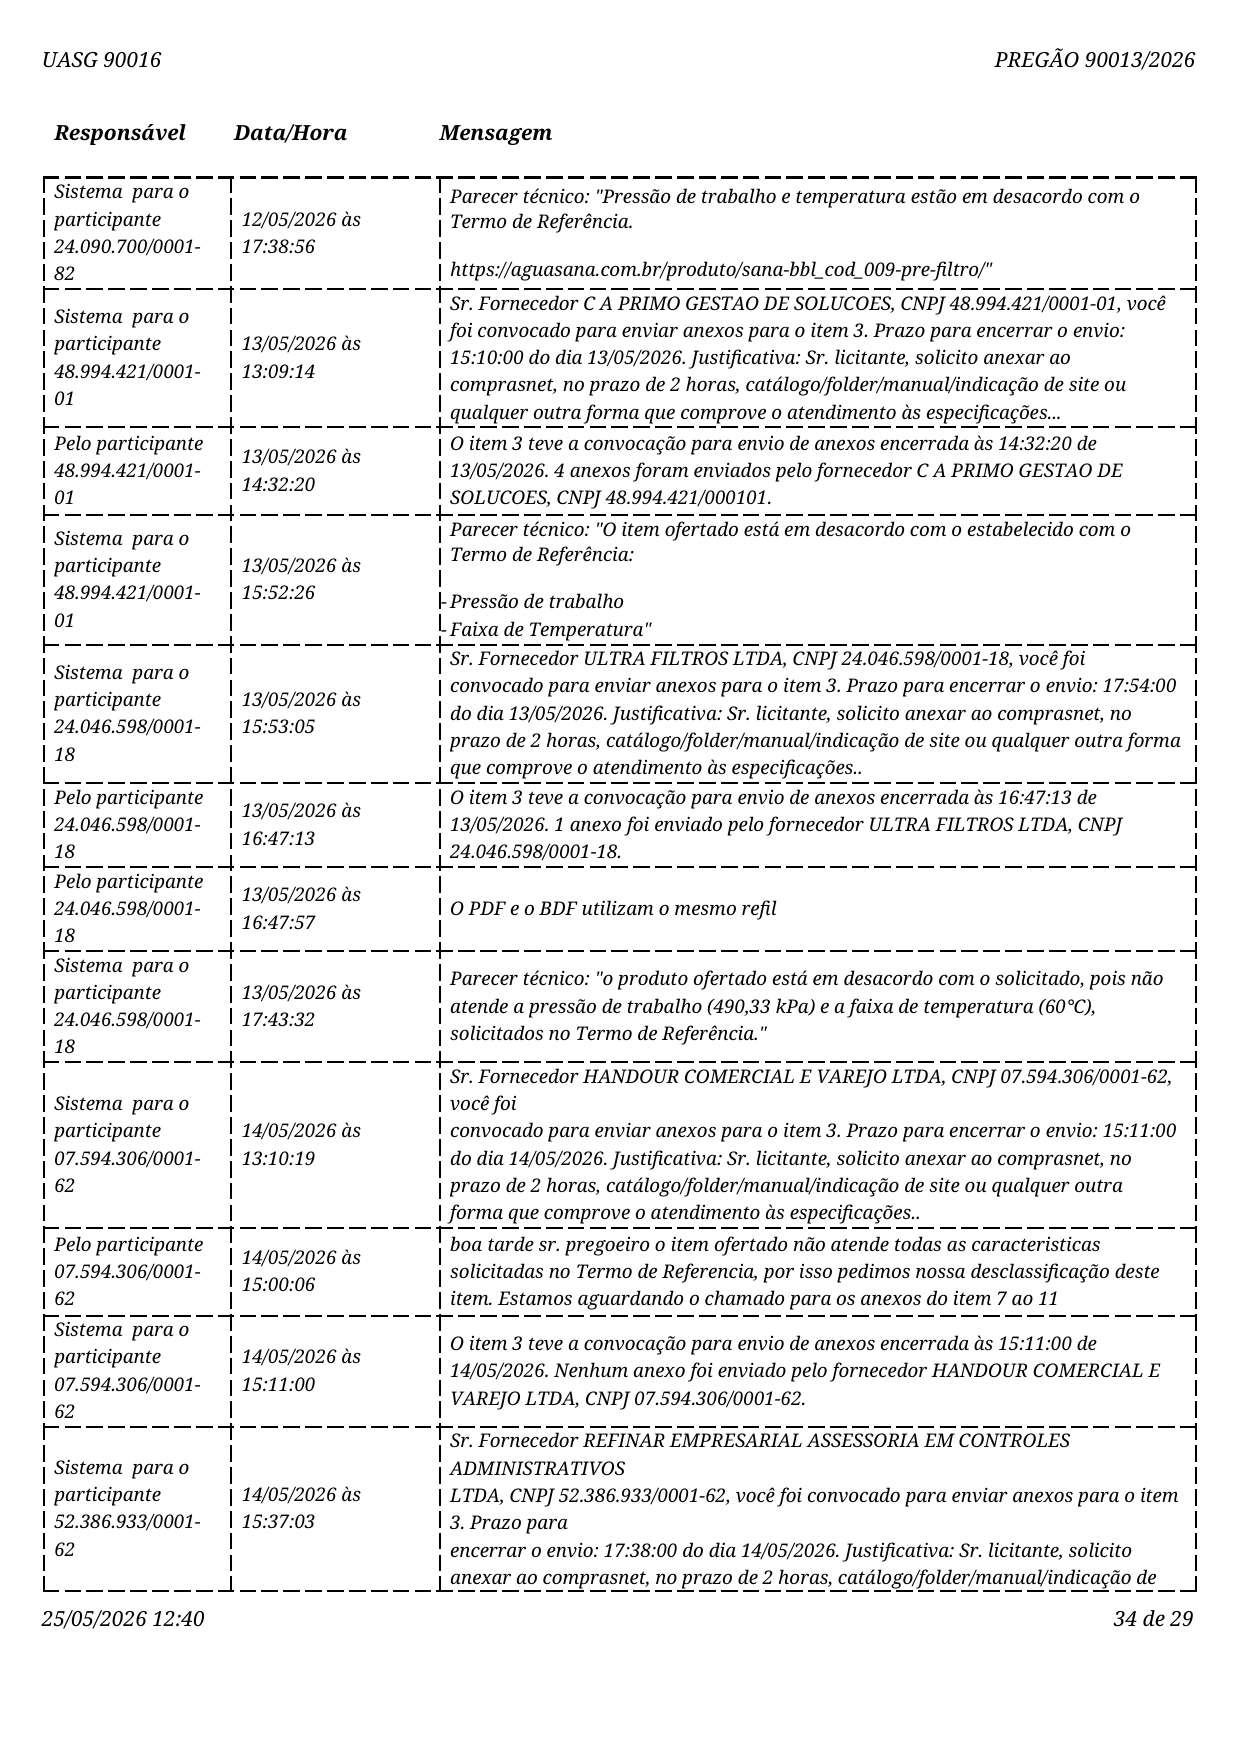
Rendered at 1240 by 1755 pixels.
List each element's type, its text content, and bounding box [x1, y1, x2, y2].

table_cell 13/05/2026 às 14:32:20 [231, 426, 439, 514]
table_cell 14/05/2026 às 15:37:03 [231, 1426, 439, 1590]
table_cell Sr. Fornecedor C A PRIMO GESTAO DE SOLUCOES, CNPJ 48.994.421/0001-01, você foi convocado para enviar anexos para o item 3. Prazo para encerrar o envio: 15:10:00 do dia 13/05/2026. Justificativa: Sr. licitante, solicito anexar ao comprasnet, no prazo de 2 horas, catálogo/folder/manual/indicação de site ou qualquer outra forma que comprove o atendimento às especificações... [440, 288, 1196, 426]
table_header 12/05/2026 às 17:38:56 [231, 176, 439, 288]
table_cell Pelo participante 24.046.598/0001-18 [44, 782, 231, 866]
table_cell Sistema para o participante 24.046.598/0001-18 [44, 644, 231, 782]
table_cell 14/05/2026 às 13:10:19 [231, 1061, 439, 1227]
table_cell Pelo participante 48.994.421/0001-01 [44, 426, 231, 514]
table_cell O PDF e o BDF utilizam o mesmo refil [440, 866, 1196, 950]
table_cell Sr. Fornecedor REFINAR EMPRESARIAL ASSESSORIA EM CONTROLES ADMINISTRATIVOS LTDA, CNPJ 52.386.933/0001-62, você foi convocado para enviar anexos para o item 3. Prazo para encerrar o envio: 17:38:00 do dia 14/05/2026. Justificativa: Sr. licitante, solicito anexar ao comprasnet, no prazo de 2 horas, catálogo/folder/manual/indicação de [440, 1426, 1196, 1590]
table_cell 13/05/2026 às 16:47:57 [231, 866, 439, 950]
table_cell boa tarde sr. pregoeiro o item ofertado não atende todas as caracteristicas solicitadas no Termo de Referencia, por isso pedimos nossa desclassificação deste item. Estamos aguardando o chamado para os anexos do item 7 ao 11 [440, 1227, 1196, 1314]
table_cell Sistema para o participante 52.386.933/0001-62 [44, 1426, 231, 1590]
table_cell O item 3 teve a convocação para envio de anexos encerrada às 16:47:13 de 13/05/2026. 1 anexo foi enviado pelo fornecedor ULTRA FILTROS LTDA, CNPJ 24.046.598/0001-18. [440, 782, 1196, 866]
table_cell 13/05/2026 às 17:43:32 [231, 950, 439, 1061]
table_cell 13/05/2026 às 15:52:26 [231, 514, 439, 643]
table_cell Sistema para o participante 48.994.421/0001-01 [44, 288, 231, 426]
table_cell Parecer técnico: "O item ofertado está em desacordo com o estabelecido com o Termo de Referência: Pressão de trabalho Faixa de Temperatura" [440, 514, 1196, 643]
table_cell O item 3 teve a convocação para envio de anexos encerrada às 14:32:20 de 13/05/2026. 4 anexos foram enviados pelo fornecedor C A PRIMO GESTAO DE SOLUCOES, CNPJ 48.994.421/000101. [440, 426, 1196, 514]
table_cell O item 3 teve a convocação para envio de anexos encerrada às 15:11:00 de 14/05/2026. Nenhum anexo foi enviado pelo fornecedor HANDOUR COMERCIAL E VAREJO LTDA, CNPJ 07.594.306/0001-62. [440, 1315, 1196, 1426]
table_header Parecer técnico: "Pressão de trabalho e temperatura estão em desacordo com o Termo de Referência. https://aguasana.com.br/produto/sana-bbl_cod_009-pre-filtro/" [440, 176, 1196, 288]
table_cell Sr. Fornecedor ULTRA FILTROS LTDA, CNPJ 24.046.598/0001-18, você foi convocado para enviar anexos para o item 3. Prazo para encerrar o envio: 17:54:00 do dia 13/05/2026. Justificativa: Sr. licitante, solicito anexar ao comprasnet, no prazo de 2 horas, catálogo/folder/manual/indicação de site ou qualquer outra forma que comprove o atendimento às especificações.. [440, 644, 1196, 782]
table_cell 14/05/2026 às 15:11:00 [231, 1315, 439, 1426]
table_cell Sistema para o participante 24.046.598/0001-18 [44, 950, 231, 1061]
table_cell Sistema para o participante 07.594.306/0001-62 [44, 1315, 231, 1426]
table_cell Pelo participante 24.046.598/0001-18 [44, 866, 231, 950]
table_header Sistema para o participante 24.090.700/0001-82 [44, 176, 231, 288]
table_cell Pelo participante 07.594.306/0001-62 [44, 1227, 231, 1314]
table_cell 13/05/2026 às 16:47:13 [231, 782, 439, 866]
table_cell Sr. Fornecedor HANDOUR COMERCIAL E VAREJO LTDA, CNPJ 07.594.306/0001-62, você foi convocado para enviar anexos para o item 3. Prazo para encerrar o envio: 15:11:00 do dia 14/05/2026. Justificativa: Sr. licitante, solicito anexar ao comprasnet, no prazo de 2 horas, catálogo/folder/manual/indicação de site ou qualquer outra forma que comprove o atendimento às especificações.. [440, 1061, 1196, 1227]
table_cell 13/05/2026 às 13:09:14 [231, 288, 439, 426]
table_cell Sistema para o participante 48.994.421/0001-01 [44, 514, 231, 643]
table_cell Parecer técnico: "o produto ofertado está em desacordo com o solicitado, pois não atende a pressão de trabalho (490,33 kPa) e a faixa de temperatura (60°C), solicitados no Termo de Referência." [440, 950, 1196, 1061]
table_cell Sistema para o participante 07.594.306/0001-62 [44, 1061, 231, 1227]
table_cell 13/05/2026 às 15:53:05 [231, 644, 439, 782]
table_cell 14/05/2026 às 15:00:06 [231, 1227, 439, 1314]
